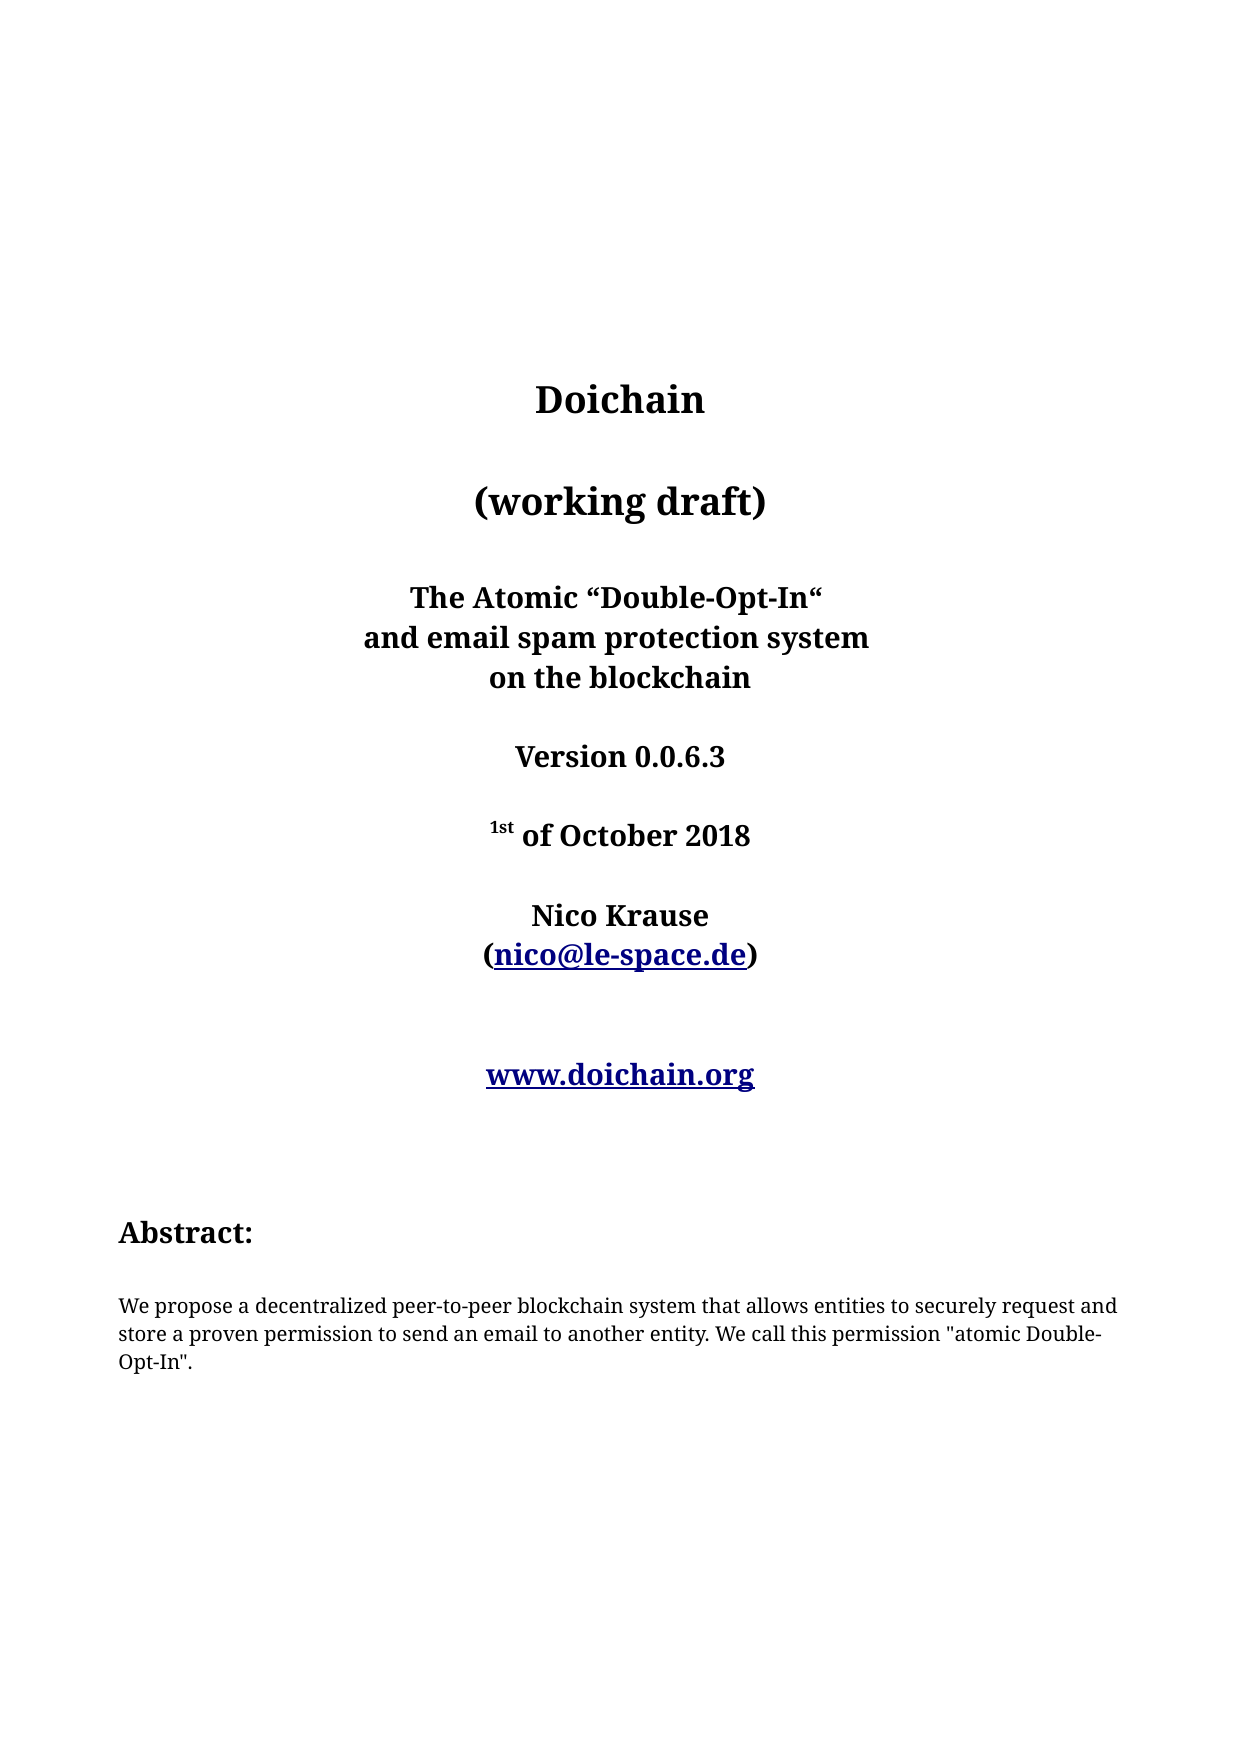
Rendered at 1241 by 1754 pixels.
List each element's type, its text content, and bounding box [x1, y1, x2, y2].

text www.doichain.org [118, 1054, 1122, 1093]
text (nico@le-space.de) [118, 935, 1122, 974]
text Doichain (working draft) [118, 373, 1122, 526]
text The Atomic “Double-Opt-In“ [118, 577, 1122, 617]
text Abstract: We propose a decentralized peer-to-peer blockchain system that allows entities to securely request and store a proven permission to send an email to another entity. We call this permission "atomic Double-Opt-In". [118, 1212, 1122, 1375]
text and email spam protection system [118, 617, 1122, 657]
text 1st of October 2018 [118, 816, 1122, 855]
text Nico Krause [118, 895, 1122, 935]
text Version 0.0.6.3 [118, 736, 1122, 776]
text on the blockchain [118, 657, 1122, 697]
